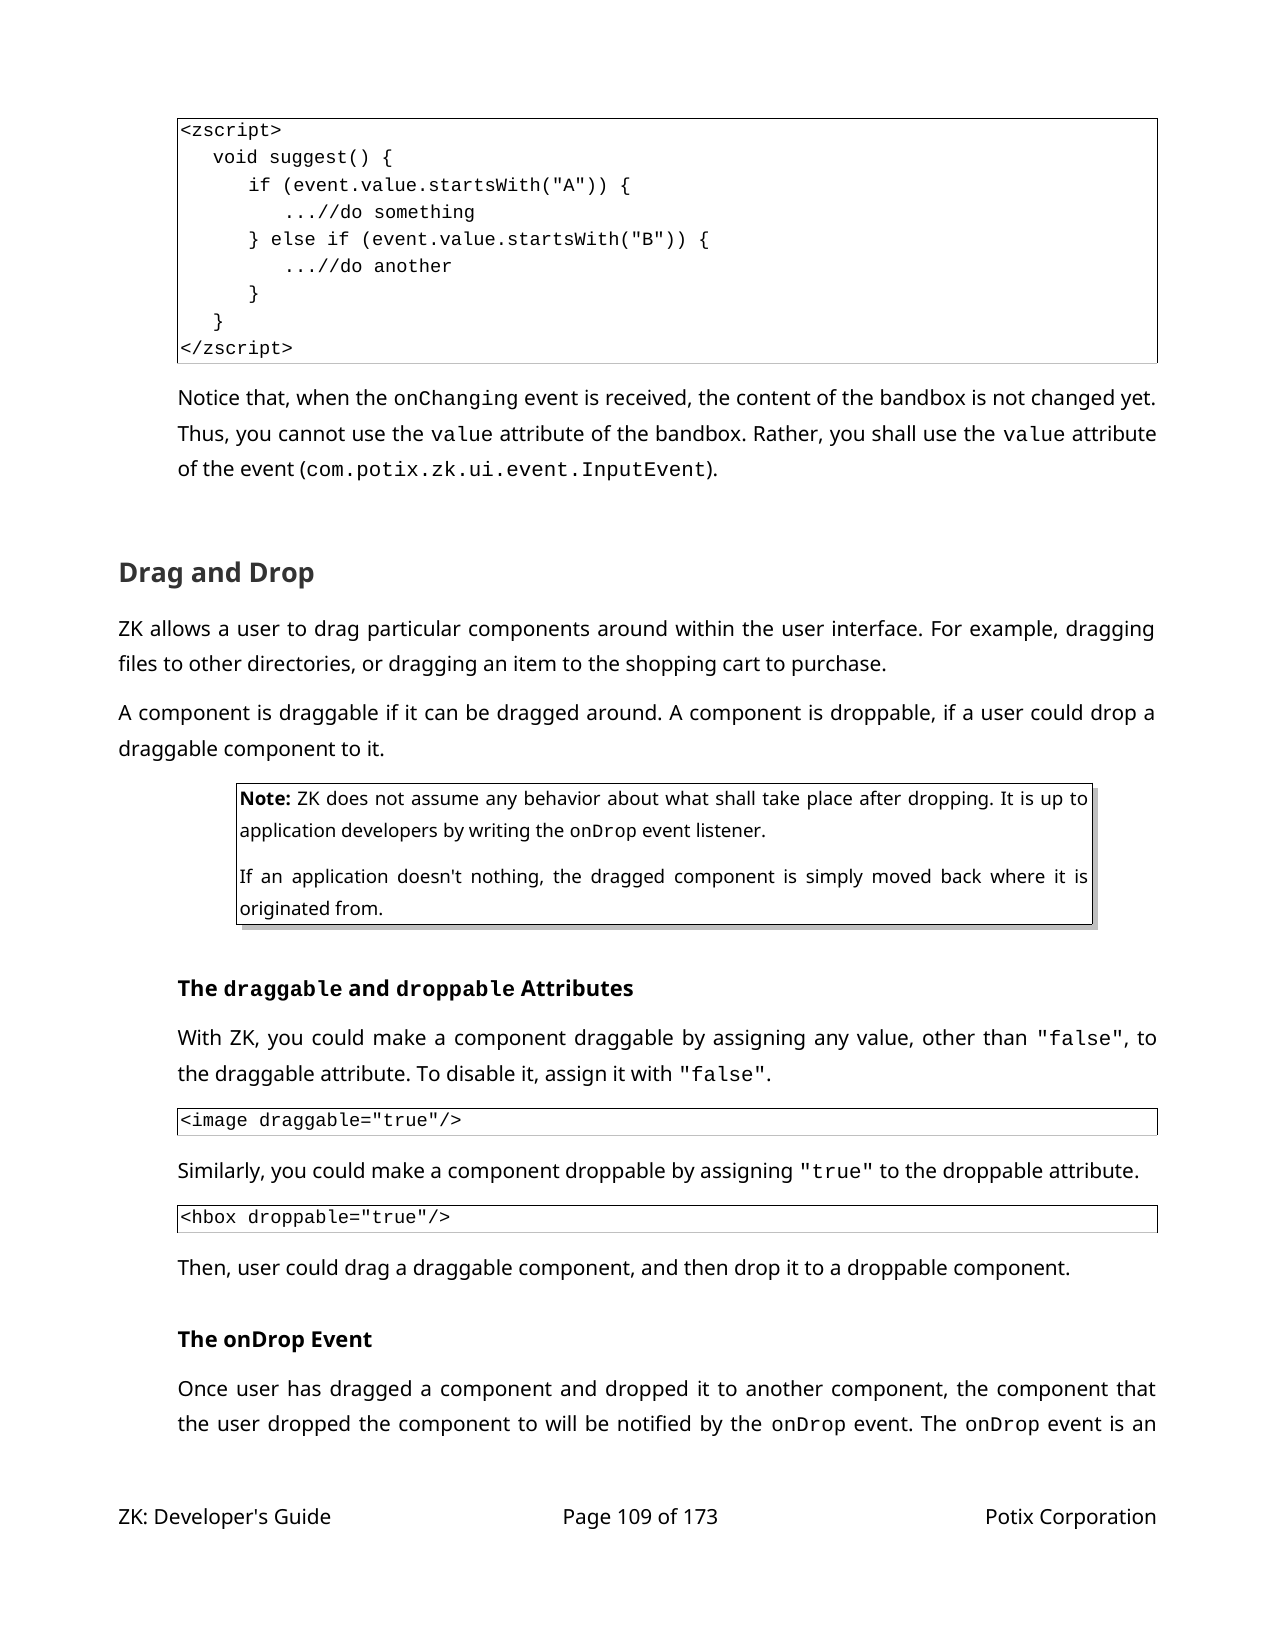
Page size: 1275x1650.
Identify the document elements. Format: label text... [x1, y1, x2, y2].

text void suggest() { [178, 145, 1157, 169]
text Notice that, when the onChanging event is received, the content of the bandbox is not changed yet. Thus, you cannot use the value attribute of the bandbox. Rather, you shall use the value attribute of the event (com.potix.zk.ui.event.InputEvent). [177, 383, 1157, 483]
text <zscript> [178, 119, 1157, 142]
text Then, user could drag a draggable component, and then drop it to a droppable component. [177, 1253, 1157, 1281]
text } [178, 281, 1157, 306]
text } else if (event.value.startsWith("B")) { [178, 227, 1157, 251]
text if (event.value.startsWith("A")) { [178, 172, 1157, 197]
text </zscript> [178, 336, 1157, 363]
text If an application doesn't nothing, the dragged component is simply moved back where it is originated from. [237, 861, 1092, 924]
text } [178, 308, 1157, 333]
text ...//do another [178, 254, 1157, 278]
text <hbox droppable="true"/> [178, 1206, 1157, 1232]
text With ZK, you could make a component draggable by assigning any value, other than "false", to the draggable attribute. To disable it, assign it with "false". [177, 1023, 1157, 1087]
text Once user has dragged a component and dropped it to another component, the component that the user dropped the component to will be notified by the onDrop event. The onDrop event is an [177, 1374, 1157, 1438]
text ZK allows a user to drag particular components around within the user interface. For example, dragging files to other directories, or dragging an item to the shopping cart to purchase. [118, 614, 1157, 678]
subtitle The onDrop Event [177, 1324, 1157, 1354]
text Similarly, you could make a component droppable by assigning "true" to the droppable attribute. [177, 1156, 1157, 1184]
text A component is draggable if it can be dragged around. A component is droppable, if a user could drop a draggable component to it. [118, 698, 1157, 762]
text ...//do something [178, 200, 1157, 224]
text Note: ZK does not assume any behavior about what shall take place after dropping. It is up to application developers by writing the onDrop event listener. [237, 784, 1092, 843]
subtitle Drag and Drop [118, 554, 1157, 591]
text <image draggable="true"/> [178, 1109, 1157, 1135]
subtitle The draggable and droppable Attributes [177, 973, 1157, 1003]
